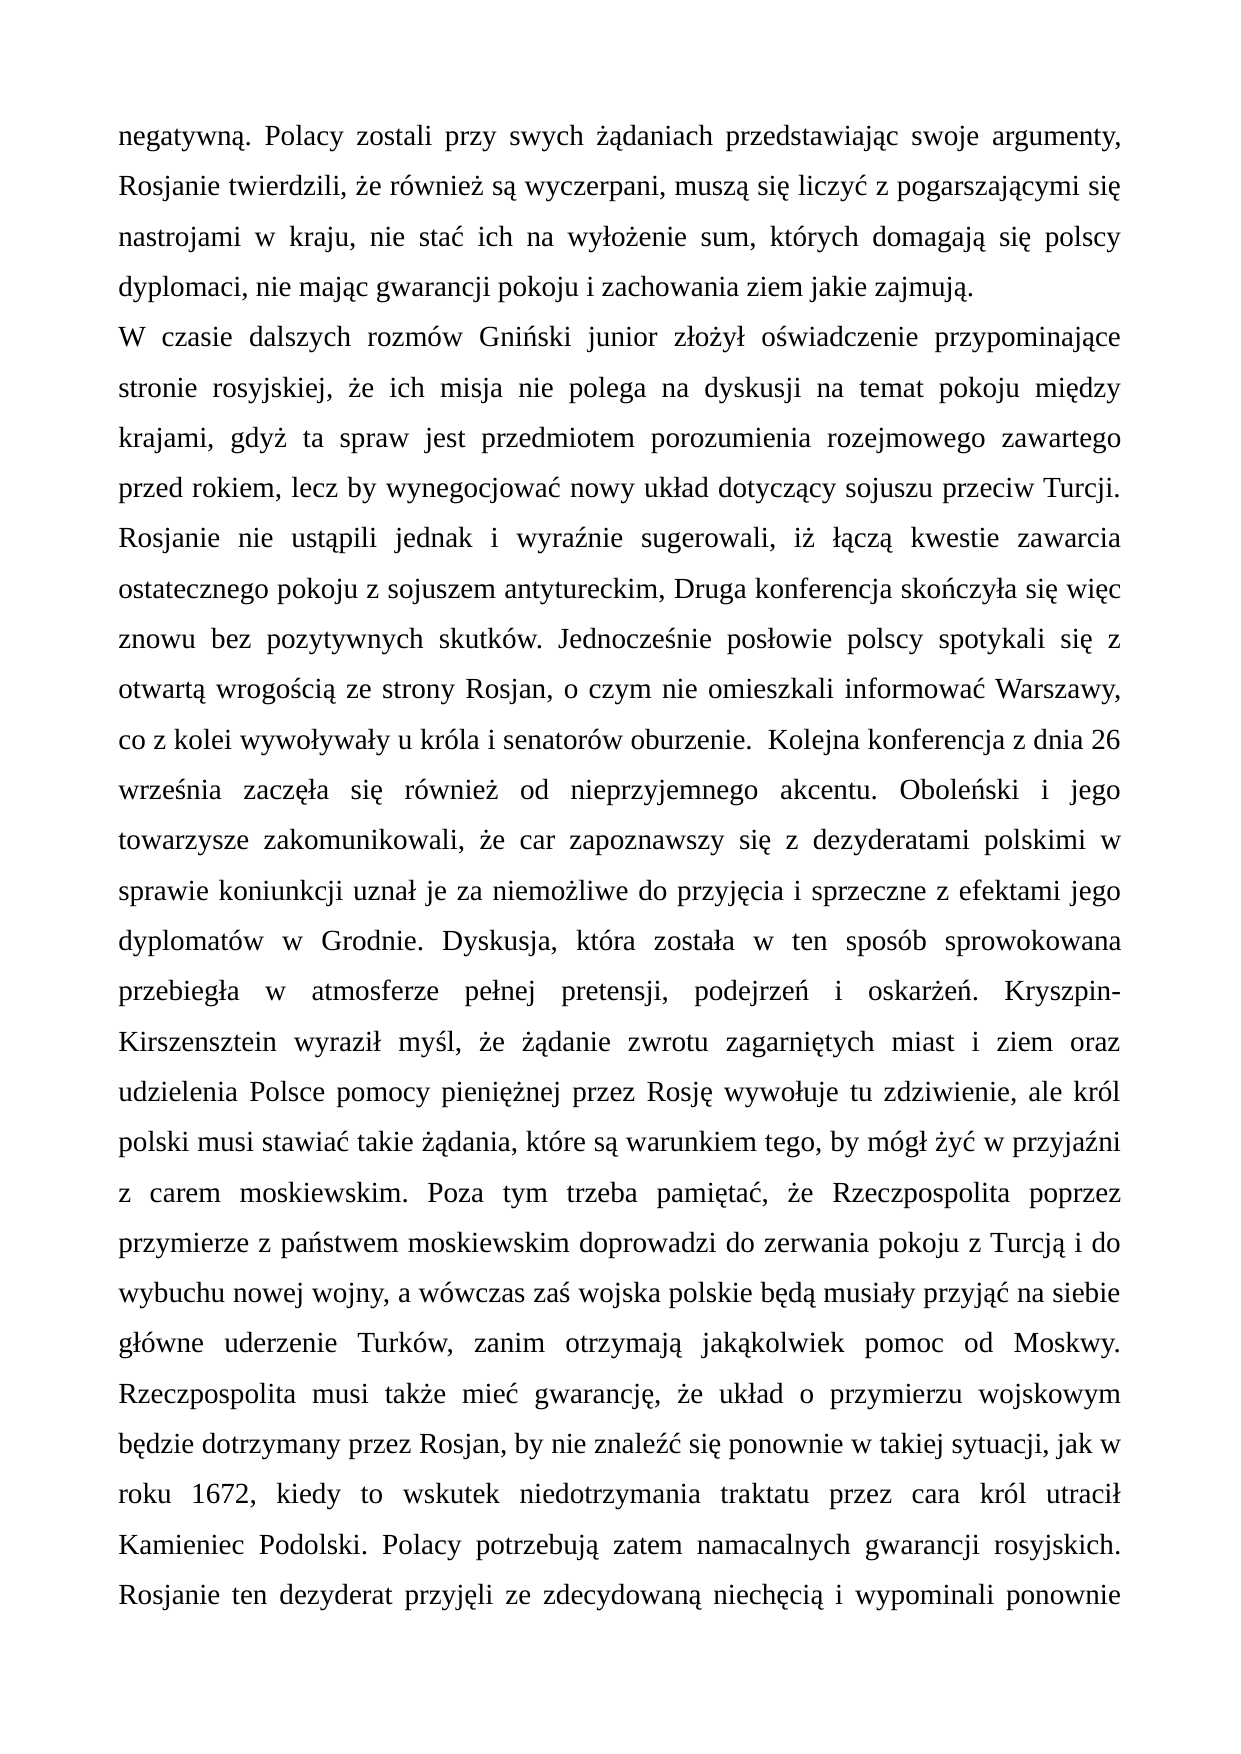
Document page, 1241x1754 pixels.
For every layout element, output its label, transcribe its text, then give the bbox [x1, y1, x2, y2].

text negatywną. Polacy zostali przy swych żądaniach przedstawiając swoje argumenty, Rosjanie twierdzili, że również są wyczerpani, muszą się liczyć z pogarszającymi się nastrojami w kraju, nie stać ich na wyłożenie sum, których domagają się polscy dyplomaci, nie mając gwarancji pokoju i zachowania ziem jakie zajmują. [118, 118, 1122, 303]
text W czasie dalszych rozmów Gniński junior złożył oświadczenie przypominające stronie rosyjskiej, że ich misja nie polega na dyskusji na temat pokoju między krajami, gdyż ta spraw jest przedmiotem porozumienia rozejmowego zawartego przed rokiem, lecz by wynegocjować nowy układ dotyczący sojuszu przeciw Turcji. Rosjanie nie ustąpili jednak i wyraźnie sugerowali, iż łączą kwestie zawarcia ostatecznego pokoju z sojuszem antytureckim, Druga konferencja skończyła się więc znowu bez pozytywnych skutków. Jednocześnie posłowie polscy spotykali się z otwartą wrogością ze strony Rosjan, o czym nie omieszkali informować Warszawy, co z kolei wywoływały u króla i senatorów oburzenie. Kolejna konferencja z dnia 26 września zaczęła się również od nieprzyjemnego akcentu. Oboleński i jego towarzysze zakomunikowali, że car zapoznawszy się z dezyderatami polskimi w sprawie koniunkcji uznał je za niemożliwe do przyjęcia i sprzeczne z efektami jego dyplomatów w Grodnie. Dyskusja, która została w ten sposób sprowokowana przebiegła w atmosferze pełnej pretensji, podejrzeń i oskarżeń. Kryszpin-Kirszensztein wyraził myśl, że żądanie zwrotu zagarniętych miast i ziem oraz udzielenia Polsce pomocy pieniężnej przez Rosję wywołuje tu zdziwienie, ale król polski musi stawiać takie żądania, które są warunkiem tego, by mógł żyć w przyjaźni z carem moskiewskim. Poza tym trzeba pamiętać, że Rzeczpospolita poprzez przymierze z państwem moskiewskim doprowadzi do zerwania pokoju z Turcją i do wybuchu nowej wojny, a wówczas zaś wojska polskie będą musiały przyjąć na siebie główne uderzenie Turków, zanim otrzymają jakąkolwiek pomoc od Moskwy. Rzeczpospolita musi także mieć gwarancję, że układ o przymierzu wojskowym będzie dotrzymany przez Rosjan, by nie znaleźć się ponownie w takiej sytuacji, jak w roku 1672, kiedy to wskutek niedotrzymania traktatu przez cara król utracił Kamieniec Podolski. Polacy potrzebują zatem namacalnych gwarancji rosyjskich. Rosjanie ten dezyderat przyjęli ze zdecydowaną niechęcią i wypominali ponownie [118, 319, 1122, 1611]
